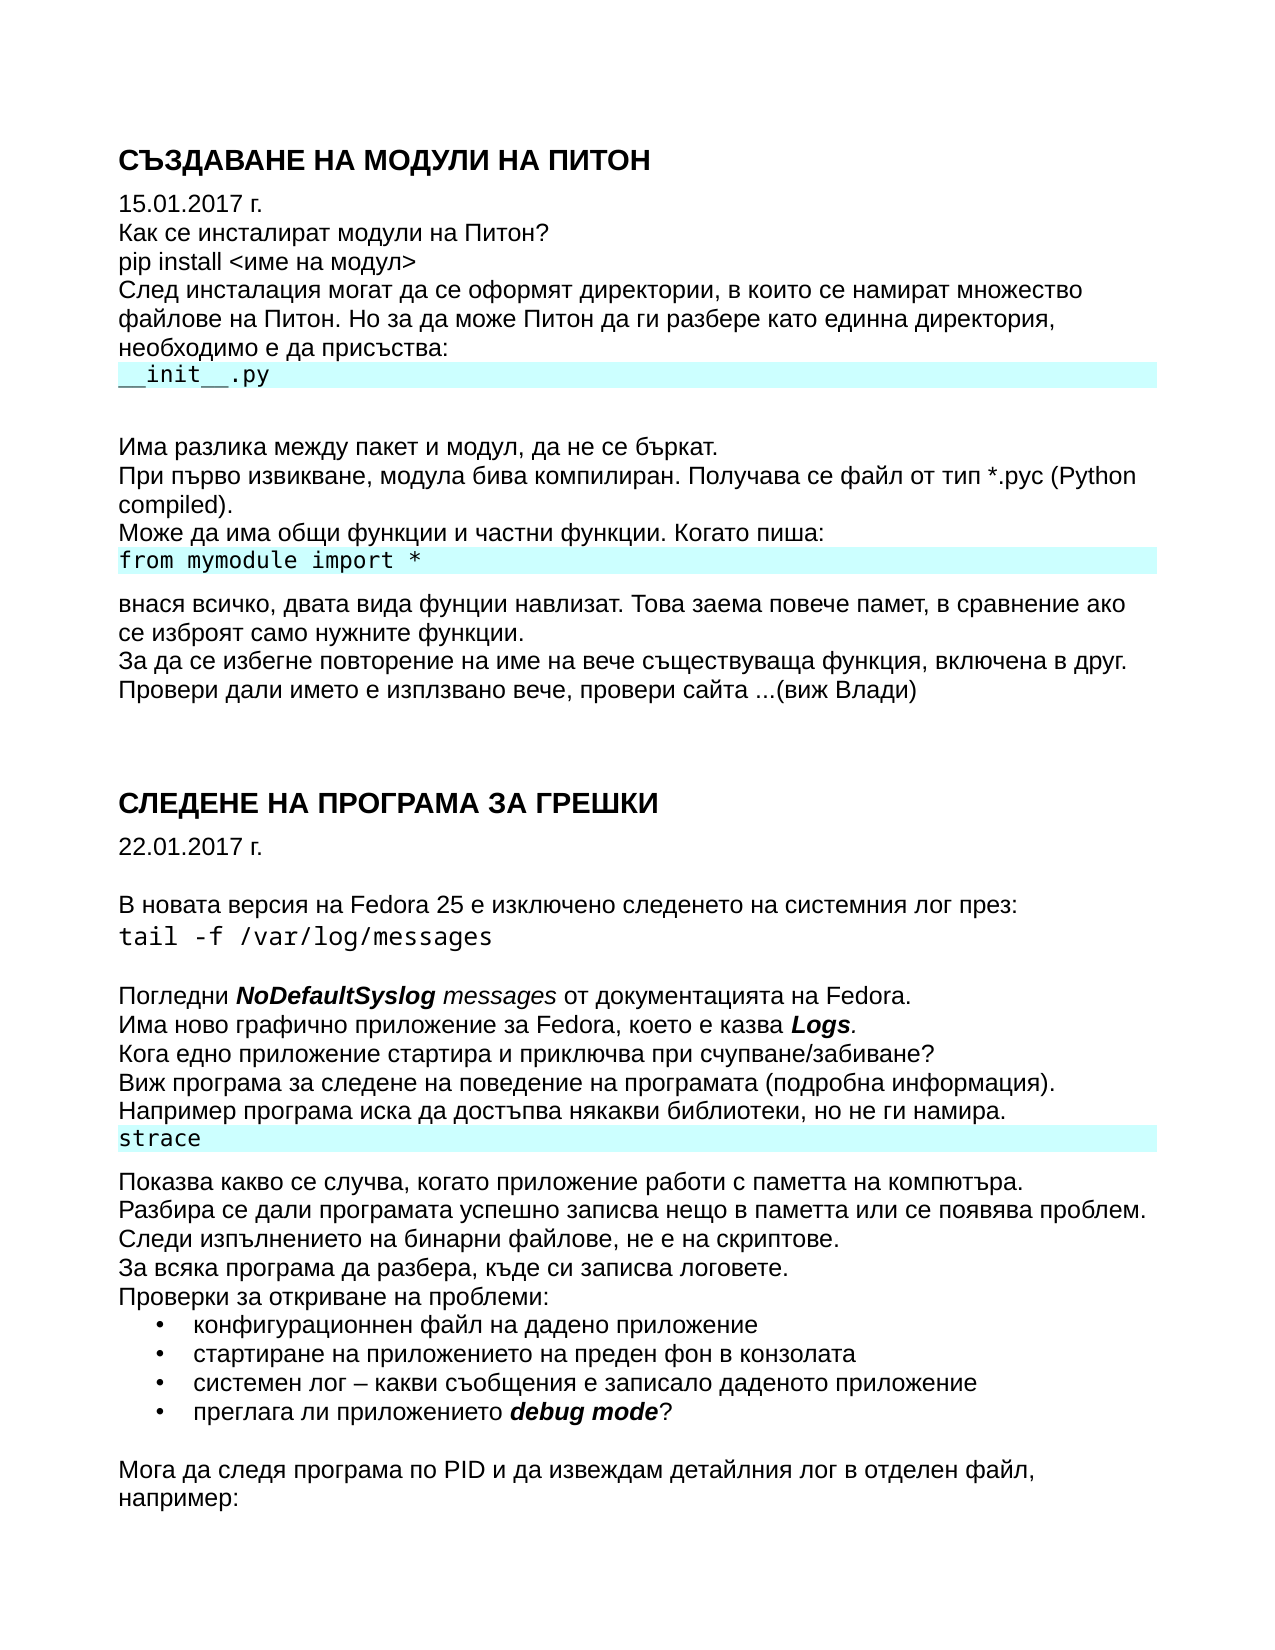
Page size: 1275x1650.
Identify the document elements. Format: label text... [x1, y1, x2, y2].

text Има ново графично приложение за Fedora, което е казва Logs. [118, 1010, 1157, 1039]
list стартиране на приложението на преден фон в конзолата [156, 1339, 1157, 1368]
text Виж програма за следене на поведение на програмата (подробна информация). Например програма иска да достъпва някакви библиотеки, но не ги намира. [118, 1068, 1157, 1125]
text Как се инсталират модули на Питон? [118, 218, 1157, 247]
text Следи изпълнението на бинарни файлове, не е на скриптове. [118, 1224, 1157, 1253]
text Разбира се дали програмата успешно записва нещо в паметта или се появява проблем. [118, 1196, 1157, 1224]
text Провери дали името е изплзвано вече, провери сайта ...(виж Влади) [118, 675, 1157, 704]
text 15.01.2017 г. [118, 189, 1157, 218]
text 22.01.2017 г. [118, 832, 1157, 861]
text pip install <име на модул> [118, 247, 1157, 275]
text За всяка програма да разбера, къде си записва логовете. [118, 1253, 1157, 1282]
text from mymodule import * [118, 547, 1157, 574]
text Проверки за откриване на проблеми: [118, 1282, 1157, 1311]
text За да се избегне повторение на име на вече съществуваща функция, включена в друг. [118, 646, 1157, 675]
text След инсталация могат да се оформят директории, в които се намират множество файлове на Питон. Но за да може Питон да ги разбере като единна директория, необходимо е да присъства: [118, 275, 1157, 362]
text tail -f /var/log/messages [118, 918, 1157, 953]
text Може да има общи функции и частни функции. Когато пиша: [118, 518, 1157, 547]
list преглага ли приложението debug mode? [156, 1397, 1157, 1426]
list системен лог – какви съобщения е записало даденото приложение [156, 1368, 1157, 1397]
text __init__.py [118, 362, 1157, 388]
text В новата версия на Fedora 25 е изключено следенето на системния лог през: [118, 890, 1157, 918]
list конфигурационнен файл на дадено приложение [156, 1311, 1157, 1339]
text внася всичко, двата вида фунции навлизат. Това заема повече памет, в сравнение ако се изброят само нужните функции. [118, 589, 1157, 646]
text Показва какво се случва, когато приложение работи с паметта на компютъра. [118, 1167, 1157, 1196]
text strace [118, 1125, 1157, 1152]
text При първо извикване, модула бива компилиран. Получава се файл от тип *.pyc (Python compiled). [118, 461, 1157, 518]
text Погледни NoDefaultSyslog messages от документацията на Fedora. [118, 981, 1157, 1010]
text Кога едно приложение стартира и приключва при счупване/забиване? [118, 1039, 1157, 1068]
subtitle СЛЕДЕНЕ НА ПРОГРАМА ЗА ГРЕШКИ [118, 786, 1157, 820]
text Мога да следя програма по PID и да извеждам детайлния лог в отделен файл, например: [118, 1455, 1157, 1512]
text Има разлика между пакет и модул, да не се бъркат. [118, 432, 1157, 461]
subtitle СЪЗДАВАНЕ НА МОДУЛИ НА ПИТОН [118, 143, 1157, 177]
